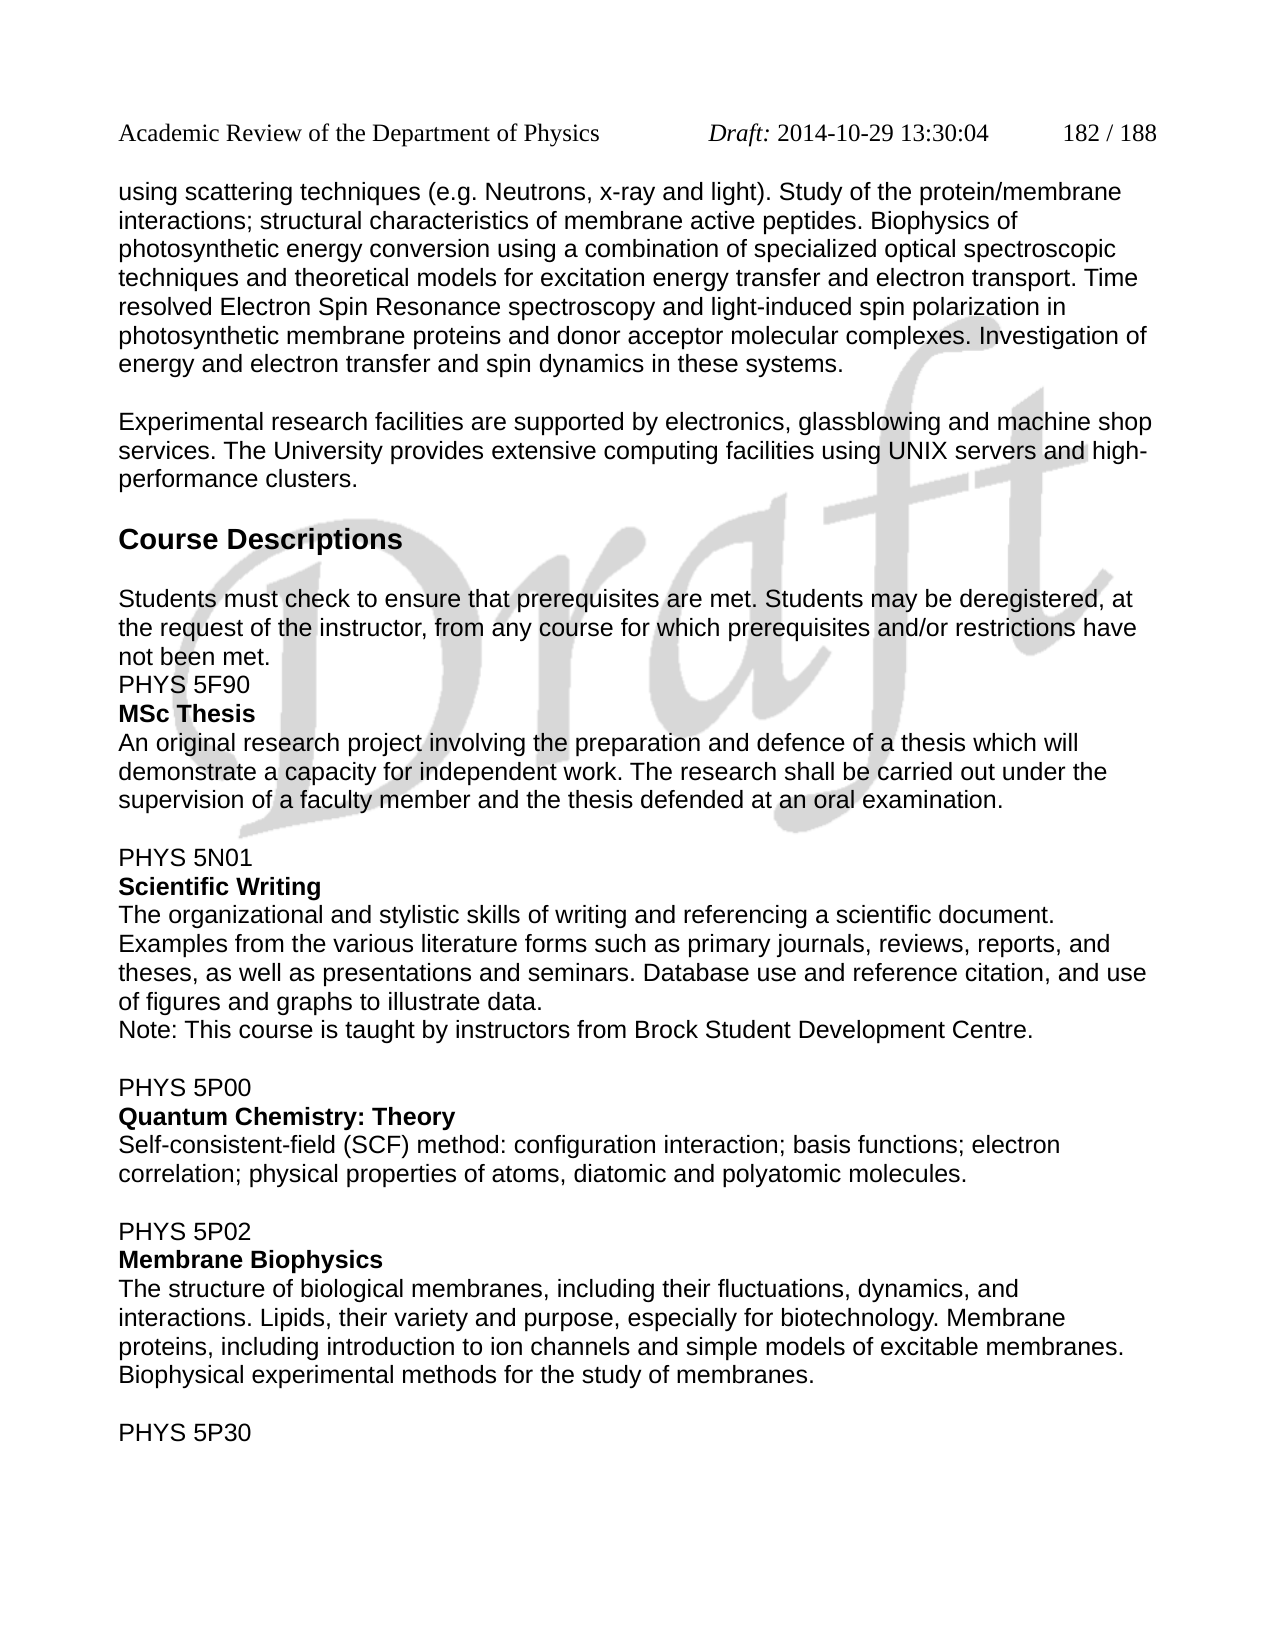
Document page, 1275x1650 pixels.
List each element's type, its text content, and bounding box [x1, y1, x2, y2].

text using scattering techniques (e.g. Neutrons, x-ray and light). Study of the protein/membrane interactions; structural characteristics of membrane active peptides. Biophysics of photosynthetic energy conversion using a combination of specialized optical spectroscopic techniques and theoretical models for excitation energy transfer and electron transport. Time resolved Electron Spin Resonance spectroscopy and light-induced spin polarization in photosynthetic membrane proteins and donor acceptor molecular complexes. Investigation of energy and electron transfer and spin dynamics in these systems. Experimental research facilities are supported by electronics, glassblowing and machine shop services. The University provides extensive computing facilities using UNIX servers and high-performance clusters. Course Descriptions Students must check to ensure that prerequisites are met. Students may be deregistered, at the request of the instructor, from any course for which prerequisites and/or restrictions have not been met. PHYS 5F90 MSc Thesis An original research project involving the preparation and defence of a thesis which will demonstrate a capacity for independent work. The research shall be carried out under the supervision of a faculty member and the thesis defended at an oral examination. PHYS 5N01 Scientific Writing The organizational and stylistic skills of writing and referencing a scientific document. Examples from the various literature forms such as primary journals, reviews, reports, and theses, as well as presentations and seminars. Database use and reference citation, and use of figures and graphs to illustrate data. Note: This course is taught by instructors from Brock Student Development Centre. PHYS 5P00 Quantum Chemistry: Theory Self-consistent-field (SCF) method: configuration interaction; basis functions; electron correlation; physical properties of atoms, diatomic and polyatomic molecules. PHYS 5P02 Membrane Biophysics The structure of biological membranes, including their fluctuations, dynamics, and interactions. Lipids, their variety and purpose, especially for biotechnology. Membrane proteins, including introduction to ion channels and simple models of excitable membranes. Biophysical experimental methods for the study of membranes. PHYS 5P30 [118, 177, 1157, 1447]
picture [118, 1447, 1157, 1532]
picture [118, 118, 1157, 177]
